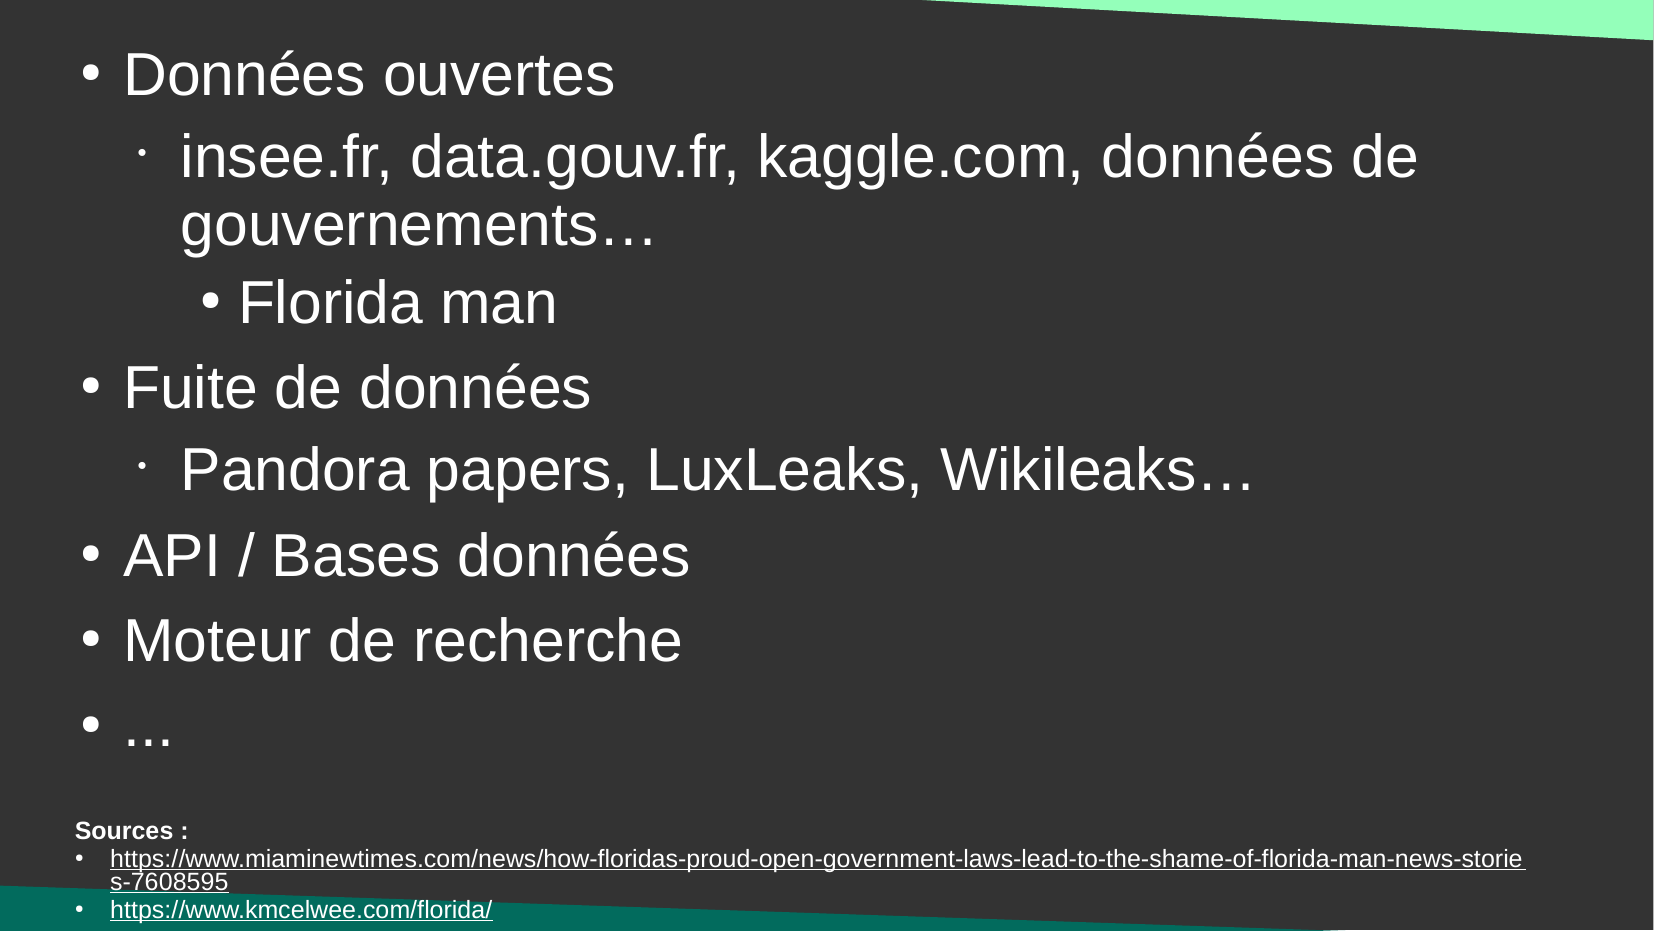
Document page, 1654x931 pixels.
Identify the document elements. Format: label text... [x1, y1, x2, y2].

text_box [922, 0, 1654, 41]
text_box Sources : https://www.miaminewtimes.com/news/how-floridas-proud-open-government-laws-lead-to-the-shame-of-florida-man-news-stories-7608595 https://www.kmcelwee.com/florida/ [60, 809, 1546, 931]
list Données ouvertes insee.fr, data.gouv.fr, kaggle.com, données de gouvernements… Florida man Fuite de données Pandora papers, LuxLeaks, Wikileaks… API / Bases données Moteur de recherche ... [65, 40, 1554, 768]
